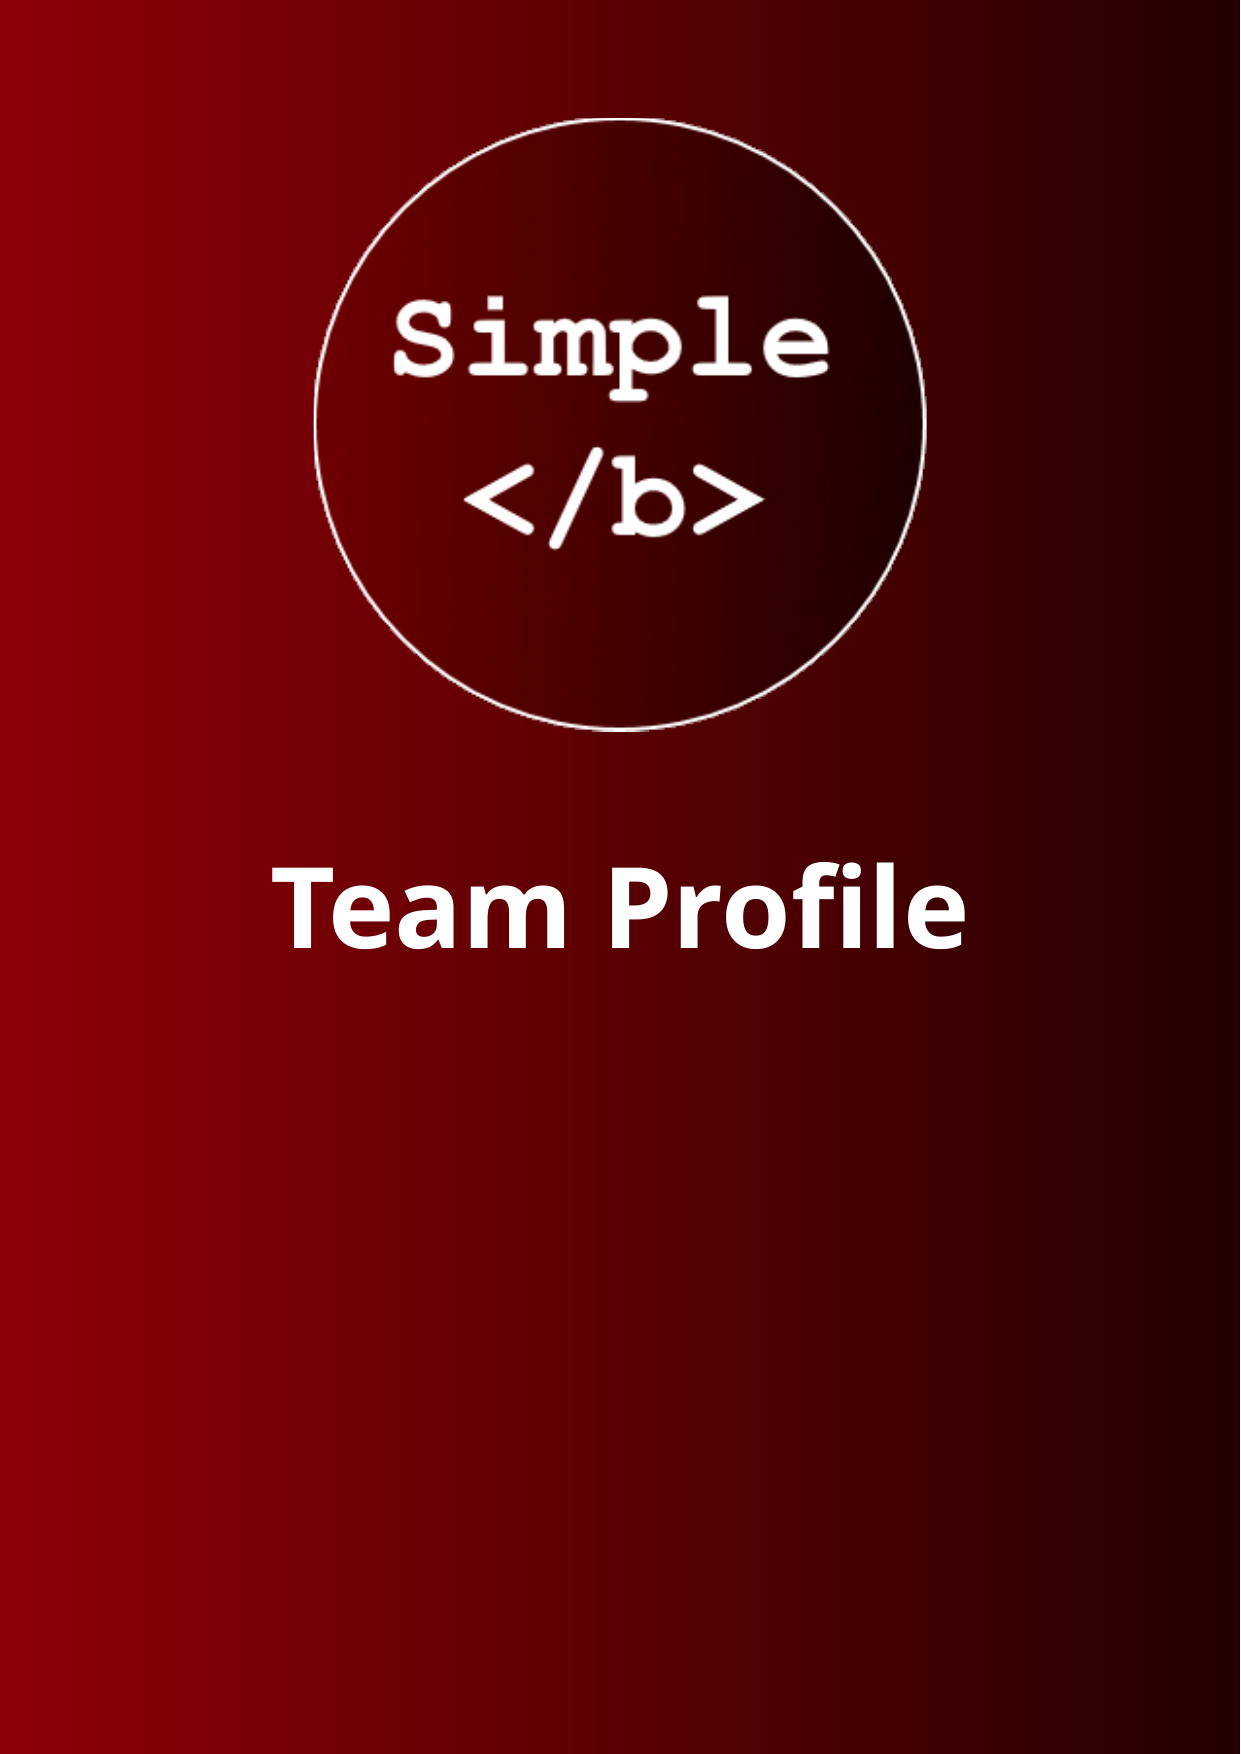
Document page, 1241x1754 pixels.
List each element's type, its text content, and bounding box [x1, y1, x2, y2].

picture [313, 118, 927, 732]
title Team Profile [118, 828, 1122, 981]
